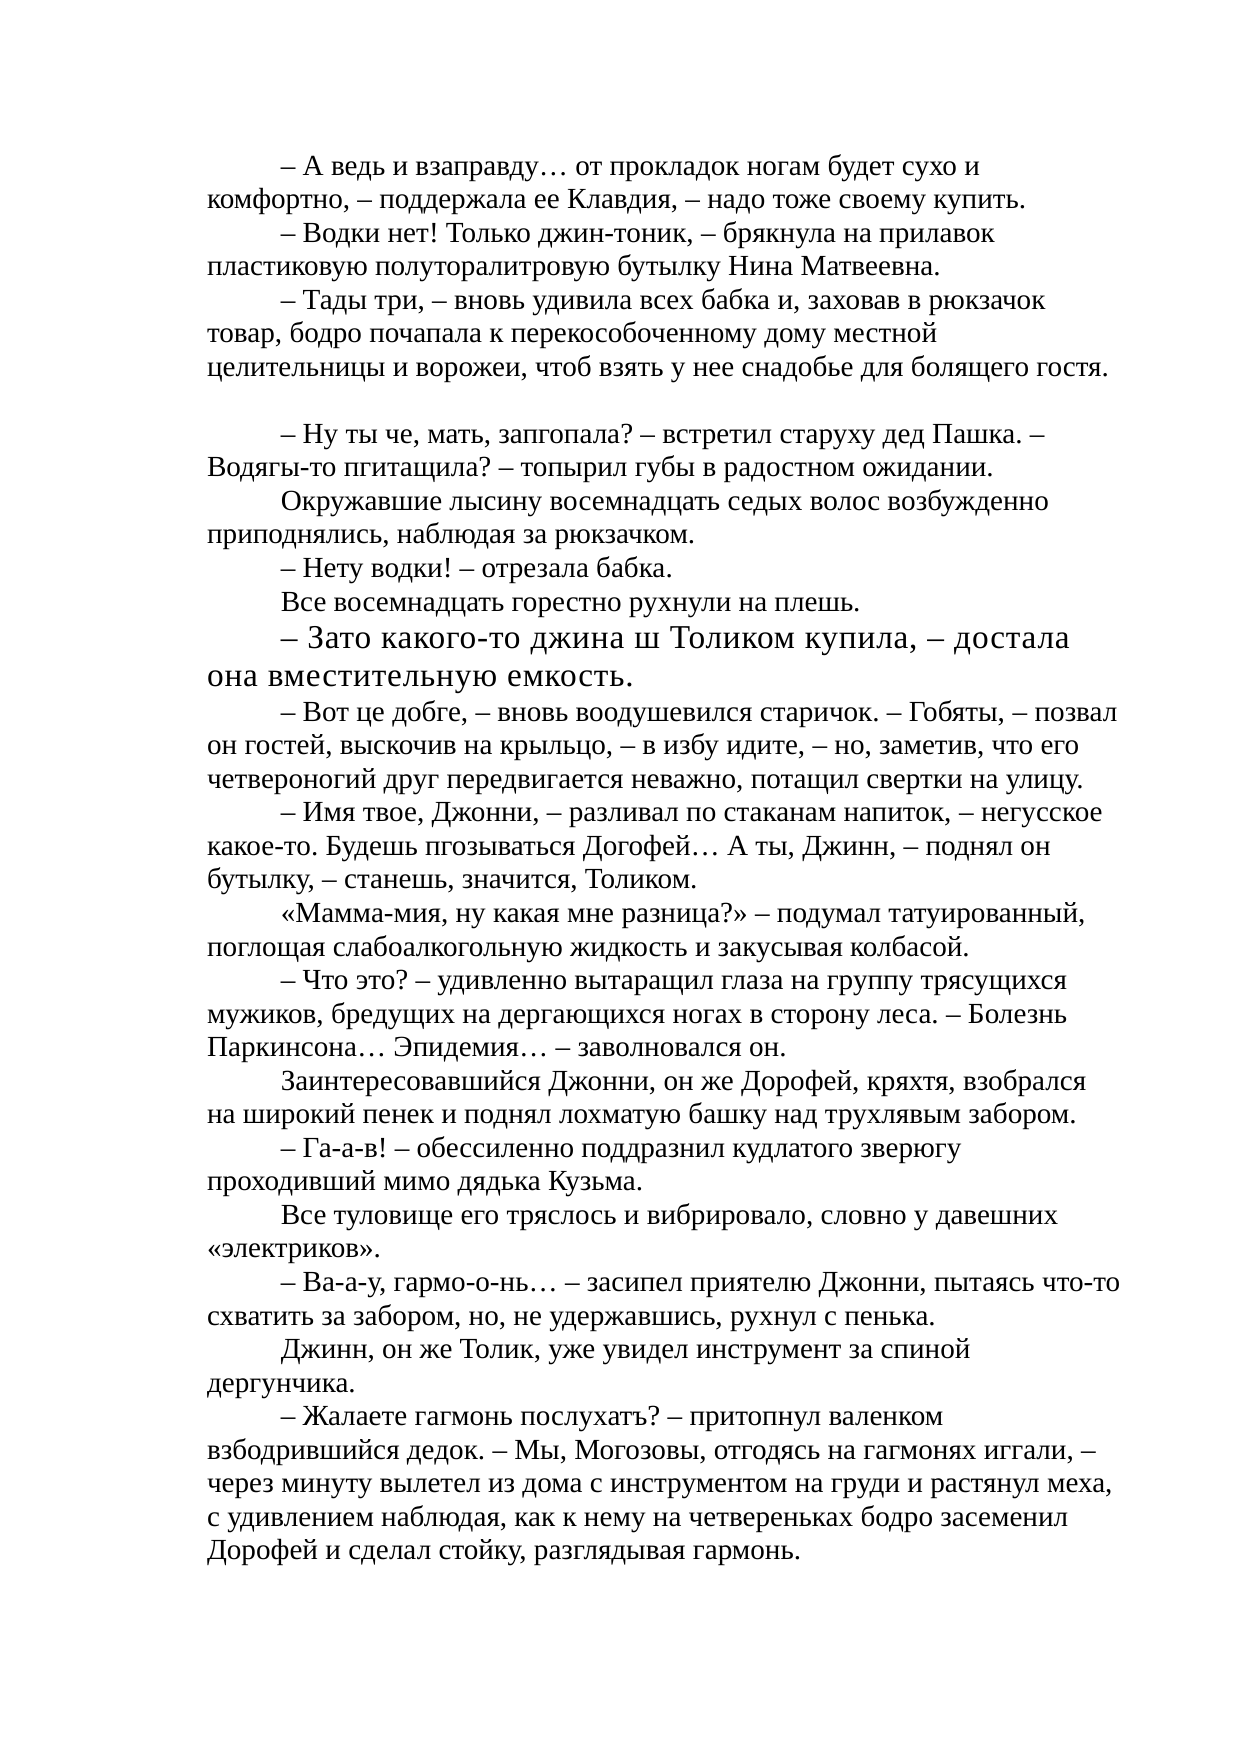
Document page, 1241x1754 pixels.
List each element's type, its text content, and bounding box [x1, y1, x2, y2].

text – Имя твое, Джонни, – разливал по стаканам напиток, – негусское какое-то. Будешь пгозываться Догофей… А ты, Джинн, – поднял он бутылку, – станешь, значится, Толиком. [207, 794, 1122, 895]
text – Ну ты че, мать, запгопала? – встретил старуху дед Пашка. – Водягы-то пгитащила? – топырил губы в радостном ожидании. [207, 416, 1122, 483]
text – Зато какого-то джина ш Толиком купила, – достала она вместительную емкость. [207, 617, 1122, 694]
text – Водки нет! Только джин-тоник, – брякнула на прилавок пластиковую полуторалитровую бутылку Нина Матвеевна. [207, 215, 1122, 282]
text – Нету водки! – отрезала бабка. [207, 550, 1122, 584]
text – Тады три, – вновь удивила всех бабка и, заховав в рюкзачок товар, бодро почапала к перекособоченному дому местной целительницы и ворожеи, чтоб взять у нее снадобье для болящего гостя. [207, 282, 1122, 382]
text Окружавшие лысину восемнадцать седых волос возбужденно приподнялись, наблюдая за рюкзачком. [207, 483, 1122, 550]
text «Мамма-мия, ну какая мне разница?» – подумал татуированный, поглощая слабоалкогольную жидкость и закусывая колбасой. [207, 895, 1122, 962]
text – Ва-а-у, гармо-о-нь… – засипел приятелю Джонни, пытаясь что-то схватить за забором, но, не удержавшись, рухнул с пенька. [207, 1264, 1122, 1331]
text – А ведь и взаправду… от прокладок ногам будет сухо и комфортно, – поддержала ее Клавдия, – надо тоже своему купить. [207, 148, 1122, 215]
text – Жалаете гагмонь послухатъ? – притопнул валенком взбодрившийся дедок. – Мы, Могозовы, отгодясь на гагмонях иггали, – через минуту вылетел из дома с инструментом на груди и растянул меха, с удивлением наблюдая, как к нему на четвереньках бодро засеменил Дорофей и сделал стойку, разглядывая гармонь. [207, 1398, 1122, 1566]
text – Вот це добге, – вновь воодушевился старичок. – Гобяты, – позвал он гостей, выскочив на крыльцо, – в избу идите, – но, заметив, что его четвероногий друг передвигается неважно, потащил свертки на улицу. [207, 694, 1122, 794]
text – Га-а-в! – обессиленно поддразнил кудлатого зверюгу проходивший мимо дядька Кузьма. [207, 1130, 1122, 1197]
text – Что это? – удивленно вытаращил глаза на группу трясущихся мужиков, бредущих на дергающихся ногах в сторону леса. – Болезнь Паркинсона… Эпидемия… – заволновался он. [207, 962, 1122, 1063]
text Все туловище его тряслось и вибрировало, словно у давешних «электриков». [207, 1197, 1122, 1264]
text Заинтересовавшийся Джонни, он же Дорофей, кряхтя, взобрался на широкий пенек и поднял лохматую башку над трухлявым забором. [207, 1063, 1122, 1130]
text Джинн, он же Толик, уже увидел инструмент за спиной дергунчика. [207, 1331, 1122, 1398]
text Все восемнадцать горестно рухнули на плешь. [207, 584, 1122, 617]
